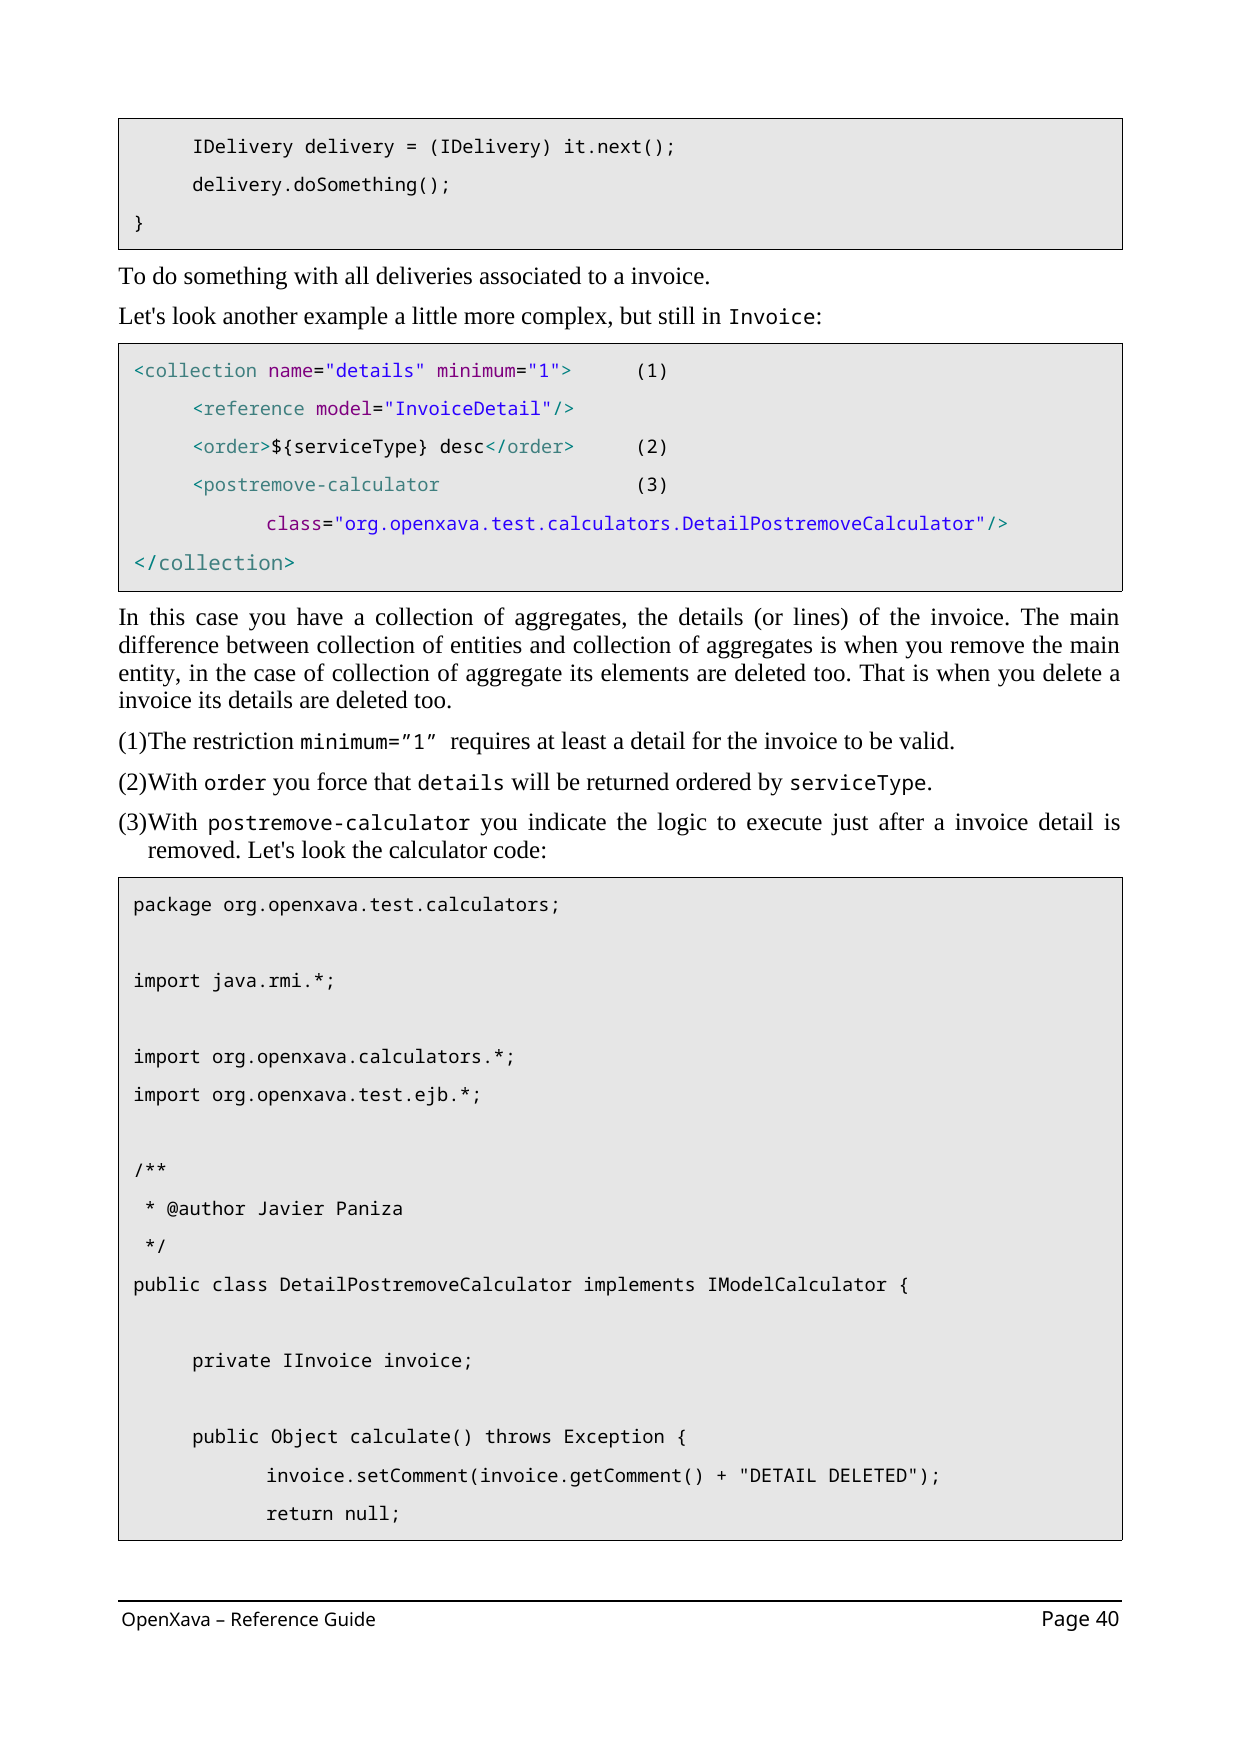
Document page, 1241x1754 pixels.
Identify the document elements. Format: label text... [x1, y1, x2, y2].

text /** [119, 1143, 1122, 1181]
text invoice.setComment(invoice.getComment() + "DETAIL DELETED"); [119, 1447, 1122, 1485]
text import org.openxava.calculators.*; [119, 1029, 1122, 1067]
text return null; [119, 1485, 1122, 1540]
text IDelivery delivery = (IDelivery) it.next(); [119, 119, 1122, 156]
text <reference model="InvoiceDetail"/> [119, 381, 1122, 419]
text } [119, 194, 1122, 249]
list The restriction minimum=”1” requires at least a detail for the invoice to be valid. [118, 727, 1122, 755]
text public Object calculate() throws Exception { [119, 1409, 1122, 1447]
text public class DetailPostremoveCalculator implements IModelCalculator { [119, 1257, 1122, 1295]
text package org.openxava.test.calculators; [119, 878, 1122, 915]
text <order>${serviceType} desc</order> (2) [119, 419, 1122, 457]
text import java.rmi.*; [119, 953, 1122, 991]
text To do something with all deliveries associated to a invoice. [118, 262, 1122, 290]
text In this case you have a collection of aggregates, the details (or lines) of the invoice. The main difference between collection of entities and collection of aggregates is when you remove the main entity, in the case of collection of aggregate its elements are deleted too. That is when you delete a invoice its details are deleted too. [118, 603, 1122, 714]
text </collection> [119, 533, 1122, 591]
text import org.openxava.test.ejb.*; [119, 1067, 1122, 1105]
text * @author Javier Paniza [119, 1181, 1122, 1219]
text <postremove-calculator (3) [119, 457, 1122, 495]
text */ [119, 1219, 1122, 1257]
list With order you force that details will be returned ordered by serviceType. [118, 768, 1122, 796]
list With postremove-calculator you indicate the logic to execute just after a invoice detail is removed. Let's look the calculator code: [118, 808, 1122, 864]
text <collection name="details" minimum="1"> (1) [119, 344, 1122, 381]
text delivery.doSomething(); [119, 156, 1122, 194]
text Let's look another example a little more complex, but still in Invoice: [118, 302, 1122, 330]
text class="org.openxava.test.calculators.DetailPostremoveCalculator"/> [119, 495, 1122, 533]
text private IInvoice invoice; [119, 1333, 1122, 1371]
